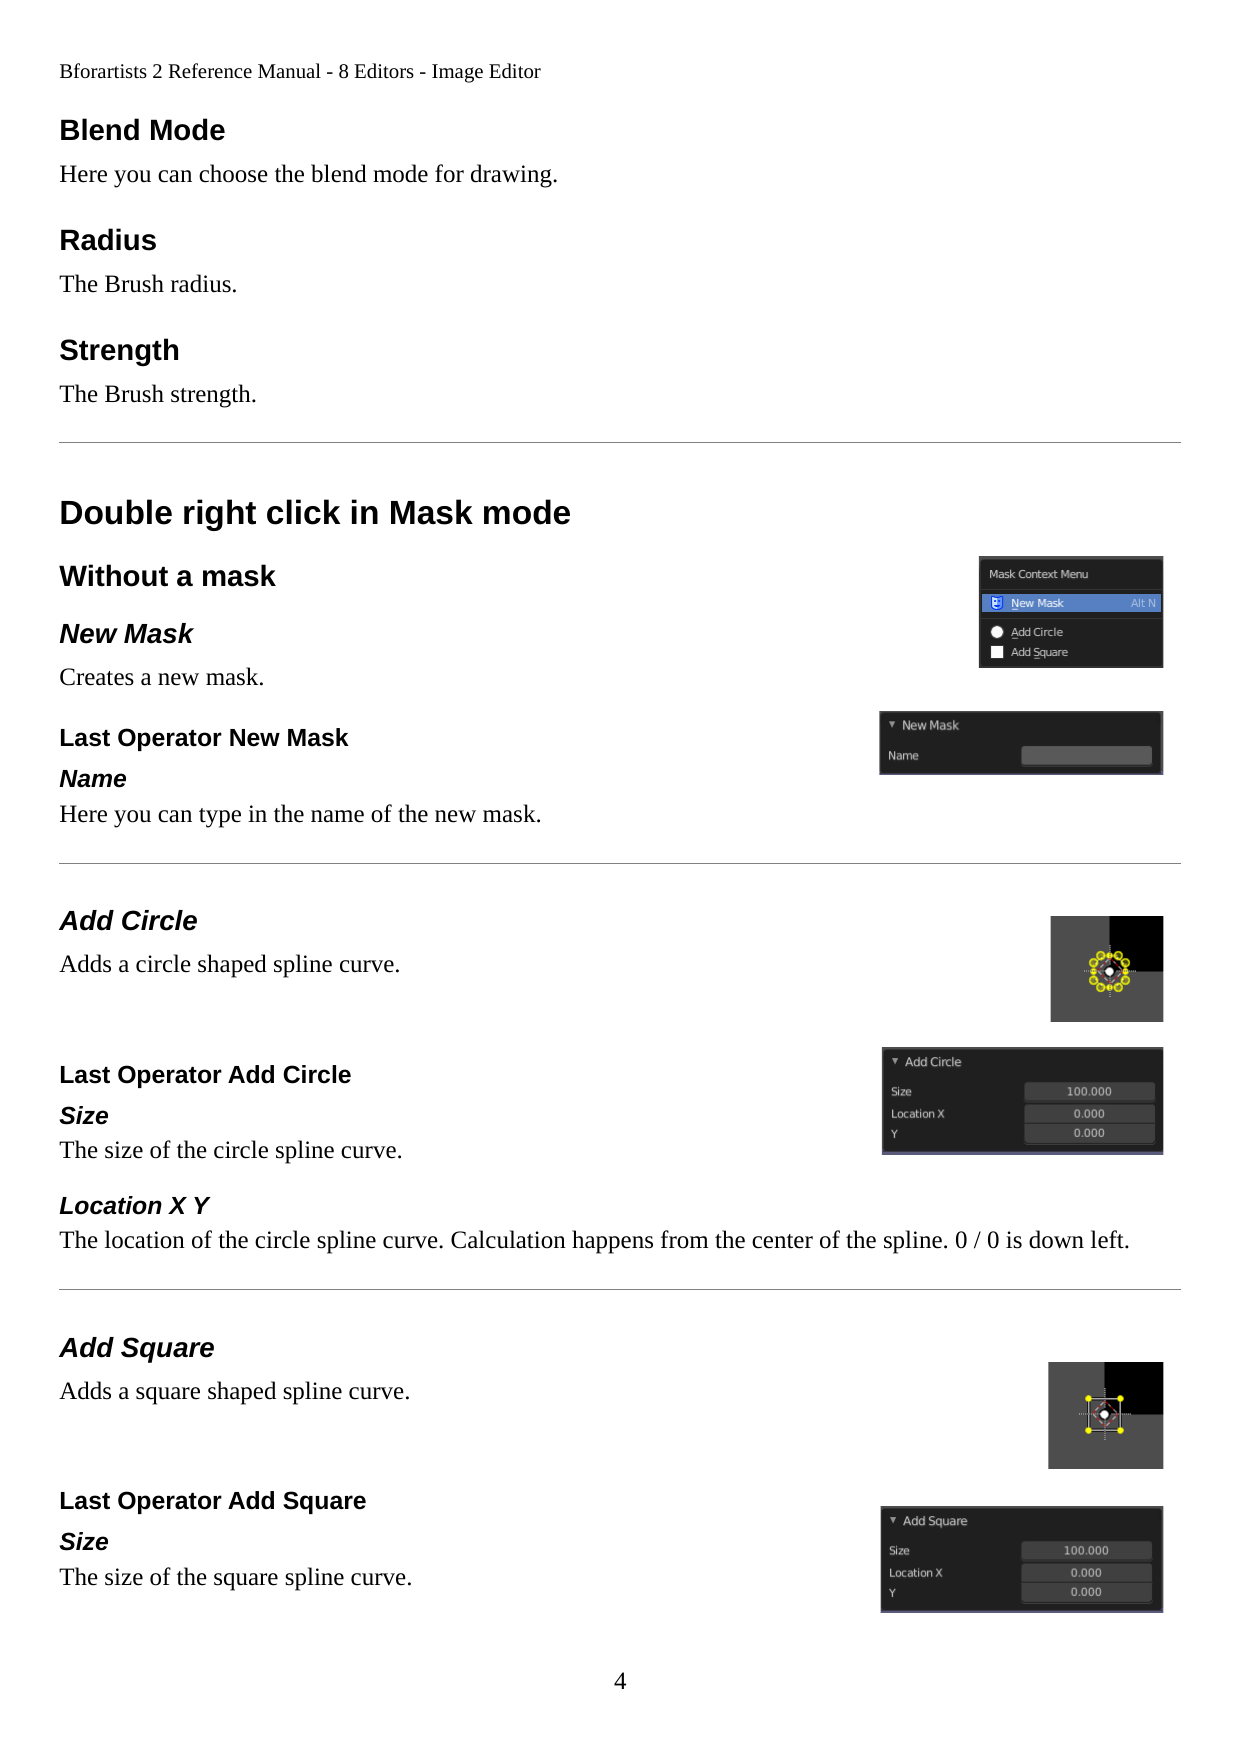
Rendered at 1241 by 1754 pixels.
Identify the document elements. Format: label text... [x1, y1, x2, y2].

subtitle Location X Y [59, 1191, 1181, 1219]
subtitle Radius [59, 222, 1181, 256]
subtitle Add Circle [59, 905, 1181, 937]
picture [879, 711, 1164, 775]
subtitle [1164, 723, 1181, 752]
picture [1048, 1362, 1164, 1469]
subtitle [1164, 1527, 1181, 1556]
text Adds a circle shaped spline curve. [59, 949, 1050, 978]
picture [880, 1506, 1164, 1613]
subtitle Last Operator Add Square [59, 1486, 1181, 1515]
subtitle Add Square [59, 1331, 1181, 1363]
subtitle [1164, 617, 1181, 649]
text Here you can choose the blend mode for drawing. [59, 159, 1181, 188]
subtitle Blend Mode [59, 113, 1181, 146]
picture [978, 556, 1164, 668]
text The size of the square spline curve. [59, 1562, 880, 1591]
text Adds a square shaped spline curve. [59, 1376, 1048, 1404]
text Creates a new mask. [59, 662, 1181, 690]
subtitle New Mask [59, 617, 978, 649]
subtitle [1164, 1101, 1181, 1129]
picture [1050, 916, 1164, 1022]
text The Brush strength. [59, 379, 1181, 407]
subtitle Name [59, 764, 1181, 793]
subtitle [1164, 558, 1181, 592]
subtitle Last Operator New Mask [59, 723, 879, 752]
picture [881, 1047, 1164, 1155]
text Here you can type in the name of the new mask. [59, 799, 1181, 828]
subtitle Double right click in Mask mode [59, 493, 1181, 531]
text The size of the circle spline curve. [59, 1136, 1181, 1164]
text The location of the circle spline curve. Calculation happens from the center of the spline. 0 / 0 is down left. [59, 1226, 1181, 1254]
subtitle Without a mask [59, 558, 978, 592]
subtitle Size [59, 1527, 880, 1556]
subtitle Size [59, 1101, 881, 1129]
subtitle Last Operator Add Circle [59, 1060, 881, 1088]
subtitle Strength [59, 332, 1181, 366]
text The Brush radius. [59, 269, 1181, 297]
